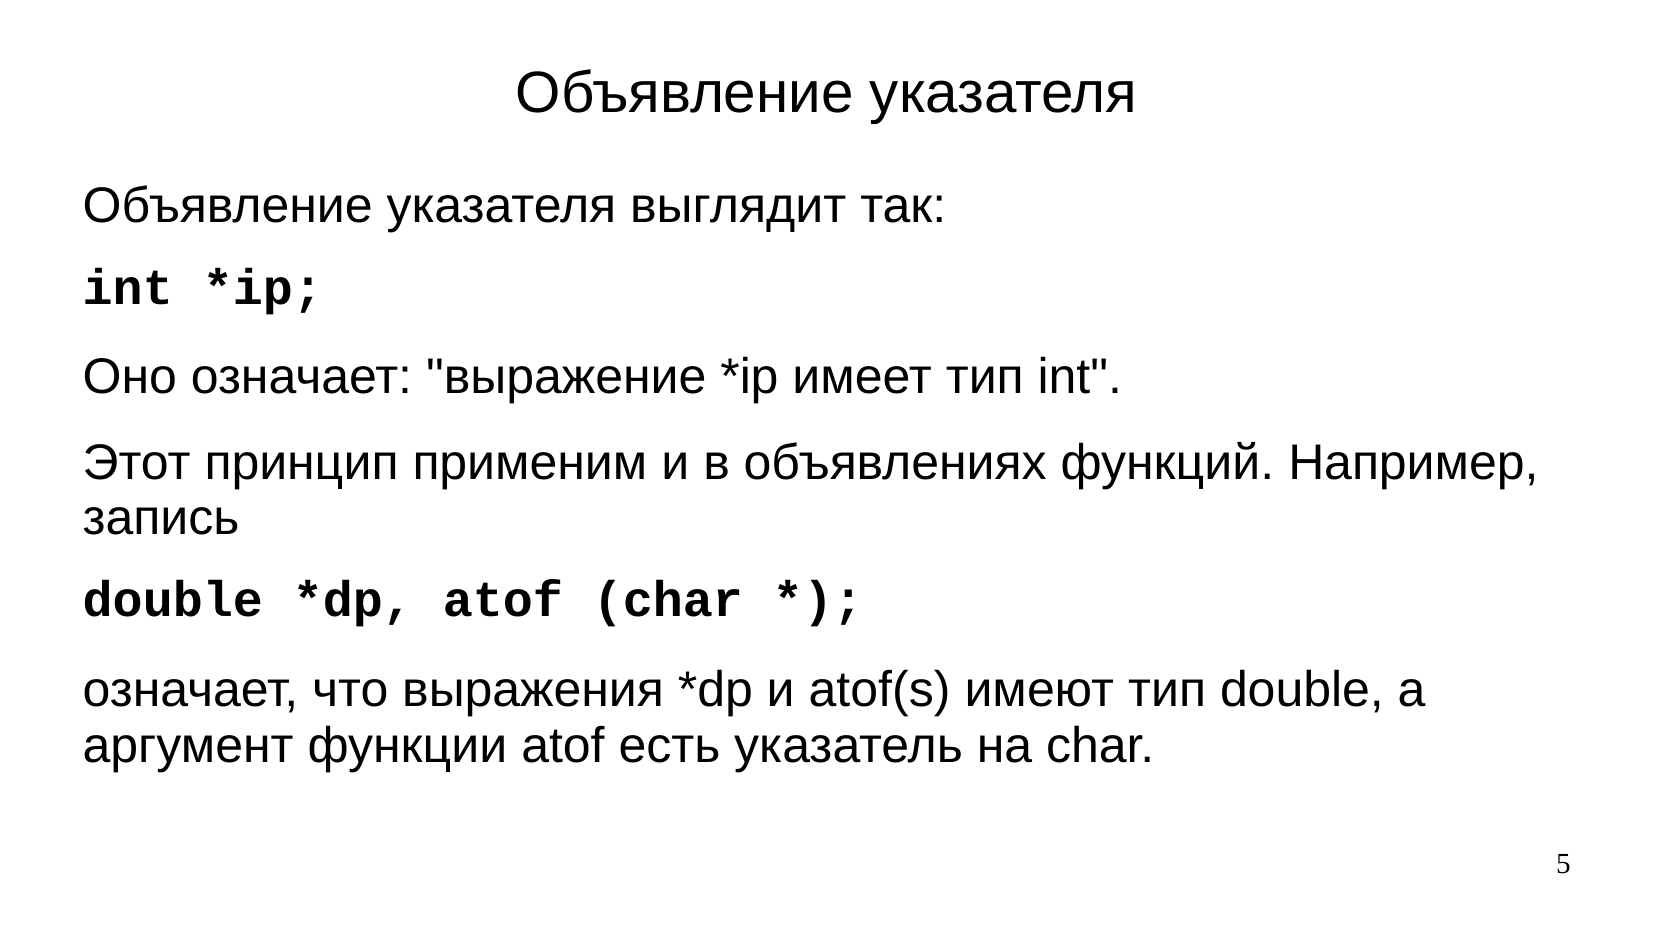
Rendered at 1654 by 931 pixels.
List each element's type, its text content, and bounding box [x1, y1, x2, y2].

title Объявление указателя [82, 37, 1571, 148]
list Объявление указателя выглядит так: int *ip; Оно означает: "выражение *ip имеет тип int". Этот принцип применим и в объявлениях функций. Например, запись double *dp, atof (char *); означает, что выражения *dp и atof(s) имеют тип double, а аргумент функции atof есть указатель на char. [82, 177, 1571, 857]
